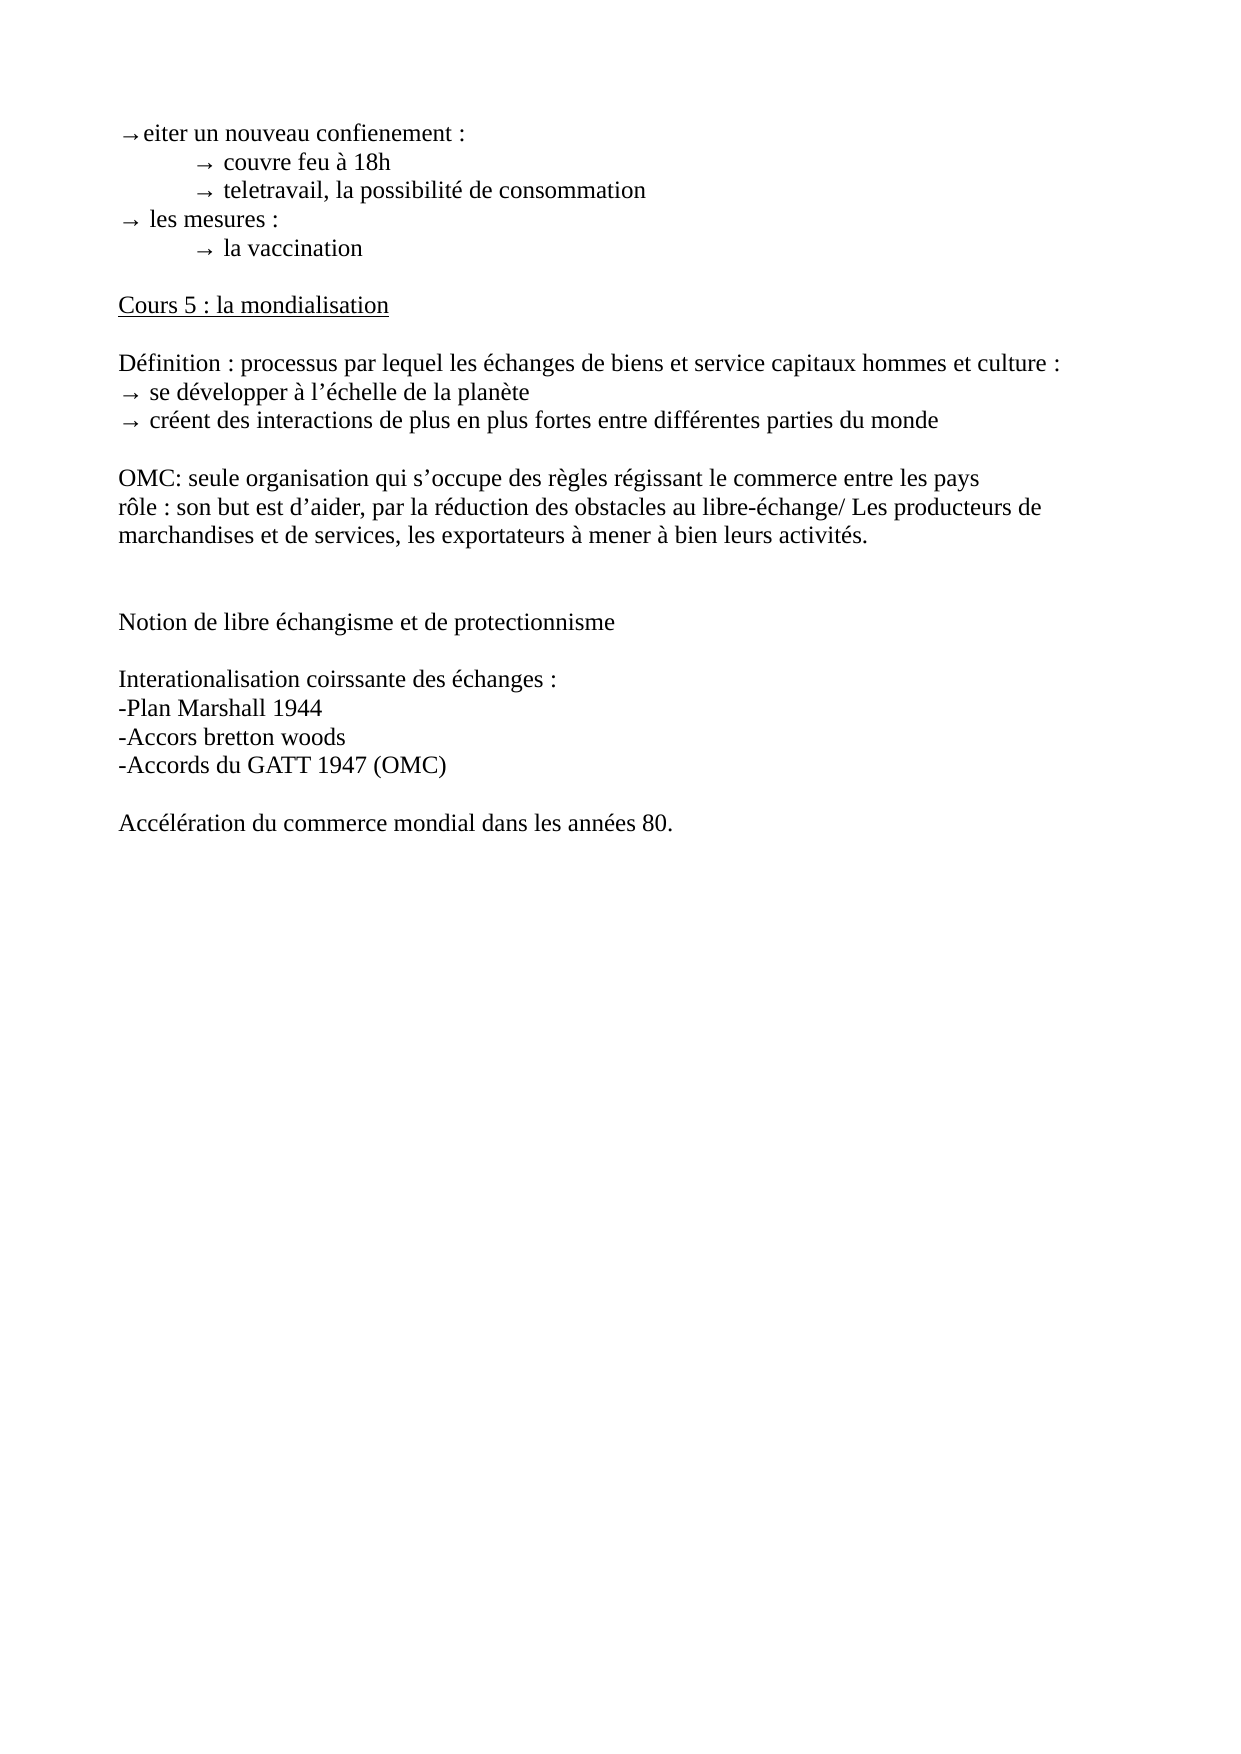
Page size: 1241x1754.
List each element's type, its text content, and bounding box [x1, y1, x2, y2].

text Interationalisation coirssante des échanges : [118, 664, 1122, 693]
text Définition : processus par lequel les échanges de biens et service capitaux hommes et culture : [118, 348, 1122, 377]
text OMC: seule organisation qui s’occupe des règles régissant le commerce entre les pays [118, 463, 1122, 492]
text → se développer à l’échelle de la planète [118, 377, 1122, 406]
text rôle : son but est d’aider, par la réduction des obstacles au libre-échange/ Les producteurs de marchandises et de services, les exportateurs à mener à bien leurs activités. [118, 492, 1122, 549]
text →eiter un nouveau confienement : [118, 118, 1122, 147]
text → créent des interactions de plus en plus fortes entre différentes parties du monde [118, 406, 1122, 434]
text -Accords du GATT 1947 (OMC) [118, 751, 1122, 779]
text Cours 5 : la mondialisation [118, 291, 1122, 319]
text → couvre feu à 18h [118, 147, 1122, 176]
text -Accors bretton woods [118, 722, 1122, 751]
text → les mesures : [118, 204, 1122, 233]
text Accélération du commerce mondial dans les années 80. [118, 808, 1122, 837]
text -Plan Marshall 1944 [118, 693, 1122, 722]
text Notion de libre échangisme et de protectionnisme [118, 578, 1122, 636]
text → la vaccination [118, 233, 1122, 262]
text → teletravail, la possibilité de consommation [118, 176, 1122, 204]
